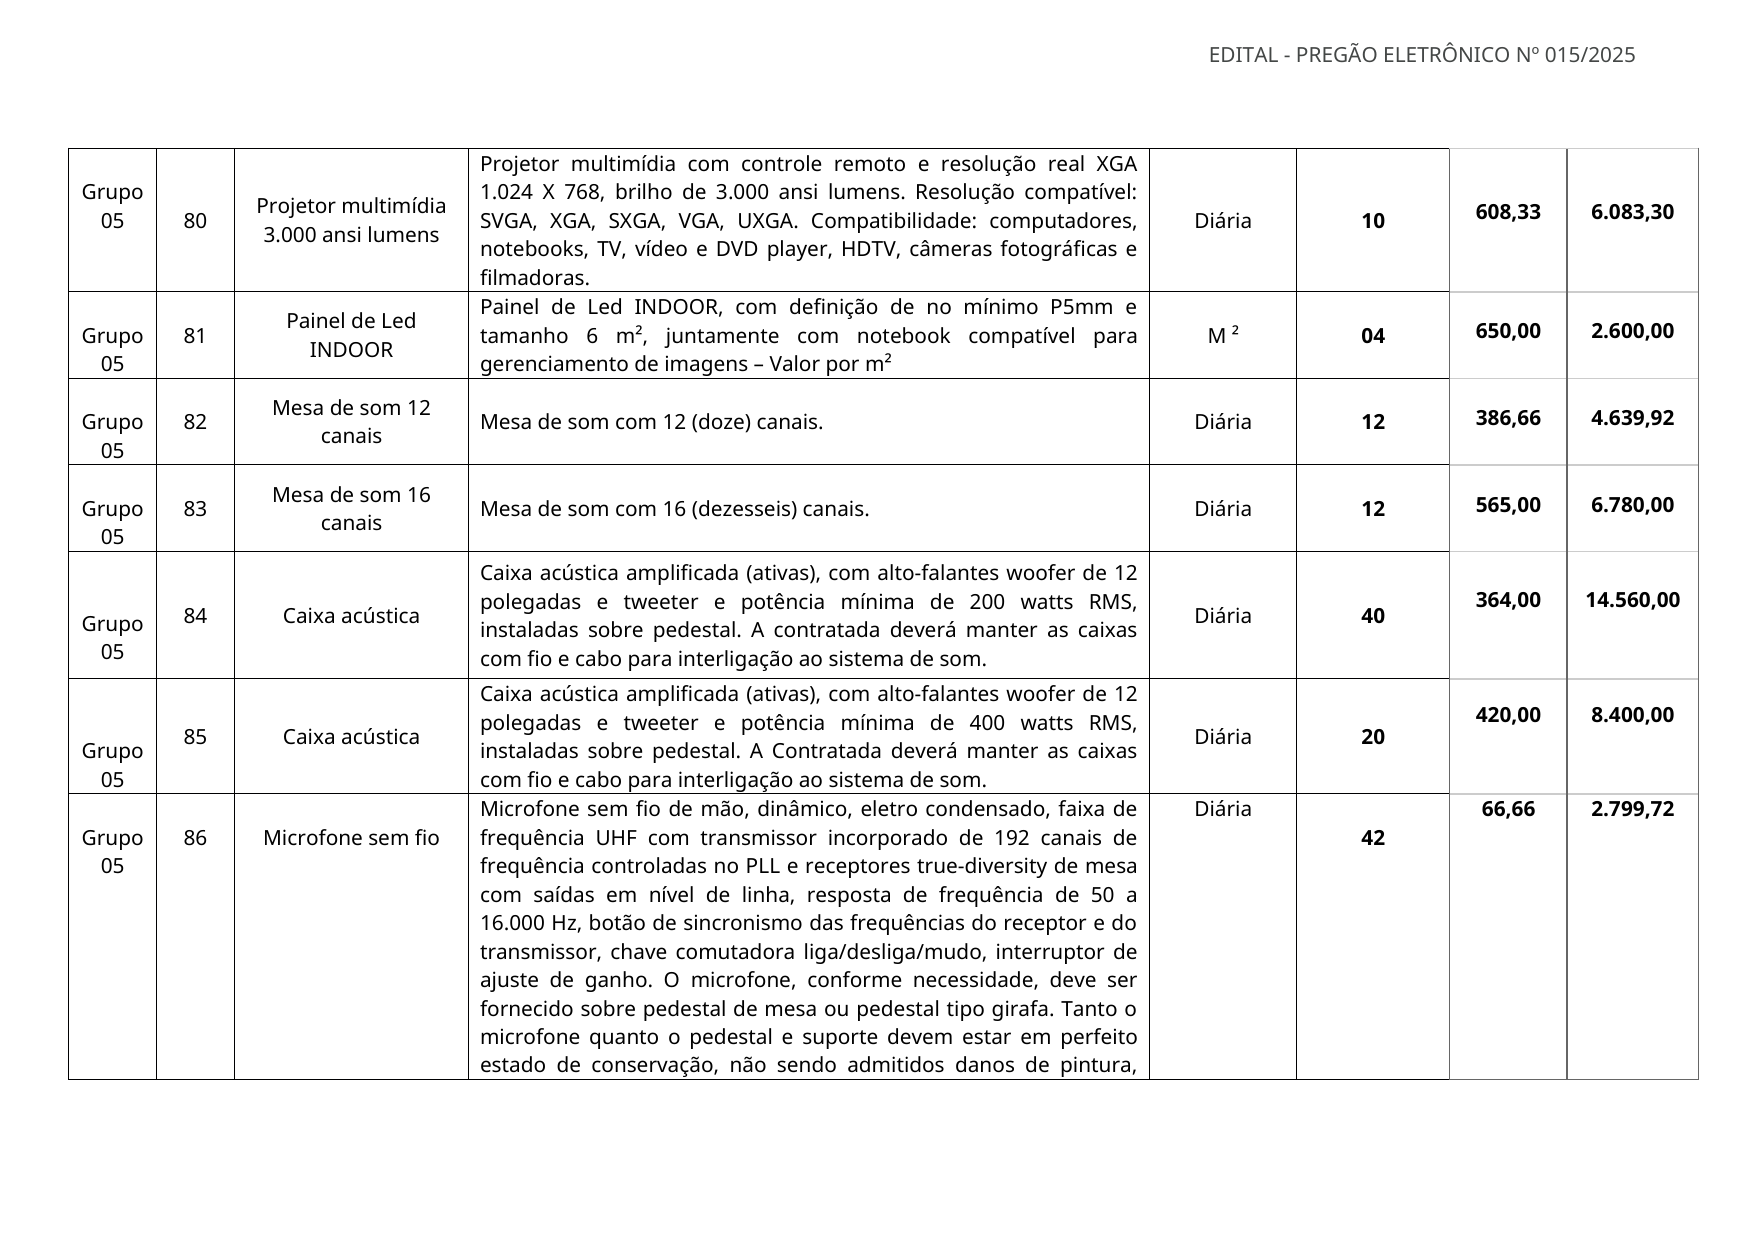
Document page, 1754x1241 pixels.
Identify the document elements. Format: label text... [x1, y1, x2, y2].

table_cell 40 [1297, 552, 1449, 678]
table_cell Caixa acústica amplificada (ativas), com alto-falantes woofer de 12 polegadas e tweeter e potência mínima de 400 watts RMS, instaladas sobre pedestal. A Contratada deverá manter as caixas com fio e cabo para interligação ao sistema de som. [469, 679, 1149, 793]
table_cell Caixa acústica [235, 679, 468, 793]
table_cell 12 [1297, 465, 1449, 551]
table_cell Mesa de som 16 canais [235, 465, 468, 551]
table_cell 82 [157, 379, 234, 464]
table_cell Grupo 05 [69, 794, 156, 1079]
table_cell M ² [1150, 292, 1296, 378]
table_cell 8.400,00 [1568, 680, 1698, 793]
table_cell 20 [1297, 679, 1449, 793]
table_cell Diária [1150, 552, 1296, 678]
table_cell Painel de Led INDOOR, com definição de no mínimo P5mm e tamanho 6 m², juntamente com notebook compatível para gerenciamento de imagens – Valor por m² [469, 292, 1149, 378]
table_cell Mesa de som com 16 (dezesseis) canais. [469, 465, 1149, 551]
table_cell Mesa de som 12 canais [235, 379, 468, 464]
table_cell 608,33 [1450, 149, 1566, 291]
table_cell Grupo 05 [69, 149, 156, 291]
table_cell 386,66 [1450, 379, 1566, 464]
table_cell Diária [1150, 465, 1296, 551]
table_cell Microfone sem fio de mão, dinâmico, eletro condensado, faixa de frequência UHF com transmissor incorporado de 192 canais de frequência controladas no PLL e receptores true-diversity de mesa com saídas em nível de linha, resposta de frequência de 50 a 16.000 Hz, botão de sincronismo das frequências do receptor e do transmissor, chave comutadora liga/desliga/mudo, interruptor de ajuste de ganho. O microfone, conforme necessidade, deve ser fornecido sobre pedestal de mesa ou pedestal tipo girafa. Tanto o microfone quanto o pedestal e suporte devem estar em perfeito estado de conservação, não sendo admitidos danos de pintura, [469, 794, 1149, 1079]
table_cell 04 [1297, 292, 1449, 378]
table_cell 42 [1297, 794, 1449, 1079]
table_cell Mesa de som com 12 (doze) canais. [469, 379, 1149, 464]
table_cell 86 [157, 794, 234, 1079]
table_cell 6.083,30 [1568, 149, 1698, 291]
table_cell Painel de Led INDOOR [235, 292, 468, 378]
table_cell Caixa acústica [235, 552, 468, 678]
table_cell 81 [157, 292, 234, 378]
table_cell Grupo 05 [69, 679, 156, 793]
table_cell 66,66 [1450, 795, 1566, 1079]
table_cell 83 [157, 465, 234, 551]
table_cell Grupo 05 [69, 552, 156, 678]
table_cell 80 [157, 149, 234, 291]
table_cell Diária [1150, 794, 1296, 1079]
table_cell Grupo 05 [69, 292, 156, 378]
table_cell Diária [1150, 679, 1296, 793]
table_cell Diária [1150, 379, 1296, 464]
table_cell 12 [1297, 379, 1449, 464]
table_cell Diária [1150, 149, 1296, 291]
table_cell Microfone sem fio [235, 794, 468, 1079]
table_cell Grupo 05 [69, 465, 156, 551]
table_cell 6.780,00 [1568, 466, 1698, 551]
table_cell 2.600,00 [1568, 293, 1698, 378]
table_cell 4.639,92 [1568, 379, 1698, 464]
table_cell Projetor multimídia com controle remoto e resolução real XGA 1.024 X 768, brilho de 3.000 ansi lumens. Resolução compatível: SVGA, XGA, SXGA, VGA, UXGA. Compatibilidade: computadores, notebooks, TV, vídeo e DVD player, HDTV, câmeras fotográficas e filmadoras. [469, 149, 1149, 291]
table_cell 565,00 [1450, 466, 1566, 551]
table_cell 2.799,72 [1568, 795, 1698, 1079]
table_cell 85 [157, 679, 234, 793]
table_cell 84 [157, 552, 234, 678]
table_cell Caixa acústica amplificada (ativas), com alto-falantes woofer de 12 polegadas e tweeter e potência mínima de 200 watts RMS, instaladas sobre pedestal. A contratada deverá manter as caixas com fio e cabo para interligação ao sistema de som. [469, 552, 1149, 678]
table_cell 10 [1297, 149, 1449, 291]
table_cell Grupo 05 [69, 379, 156, 464]
table_cell 364,00 [1450, 552, 1566, 678]
table_cell 14.560,00 [1568, 552, 1698, 678]
table_cell 650,00 [1450, 293, 1566, 378]
table_cell 420,00 [1450, 680, 1566, 793]
table_cell Projetor multimídia 3.000 ansi lumens [235, 149, 468, 291]
